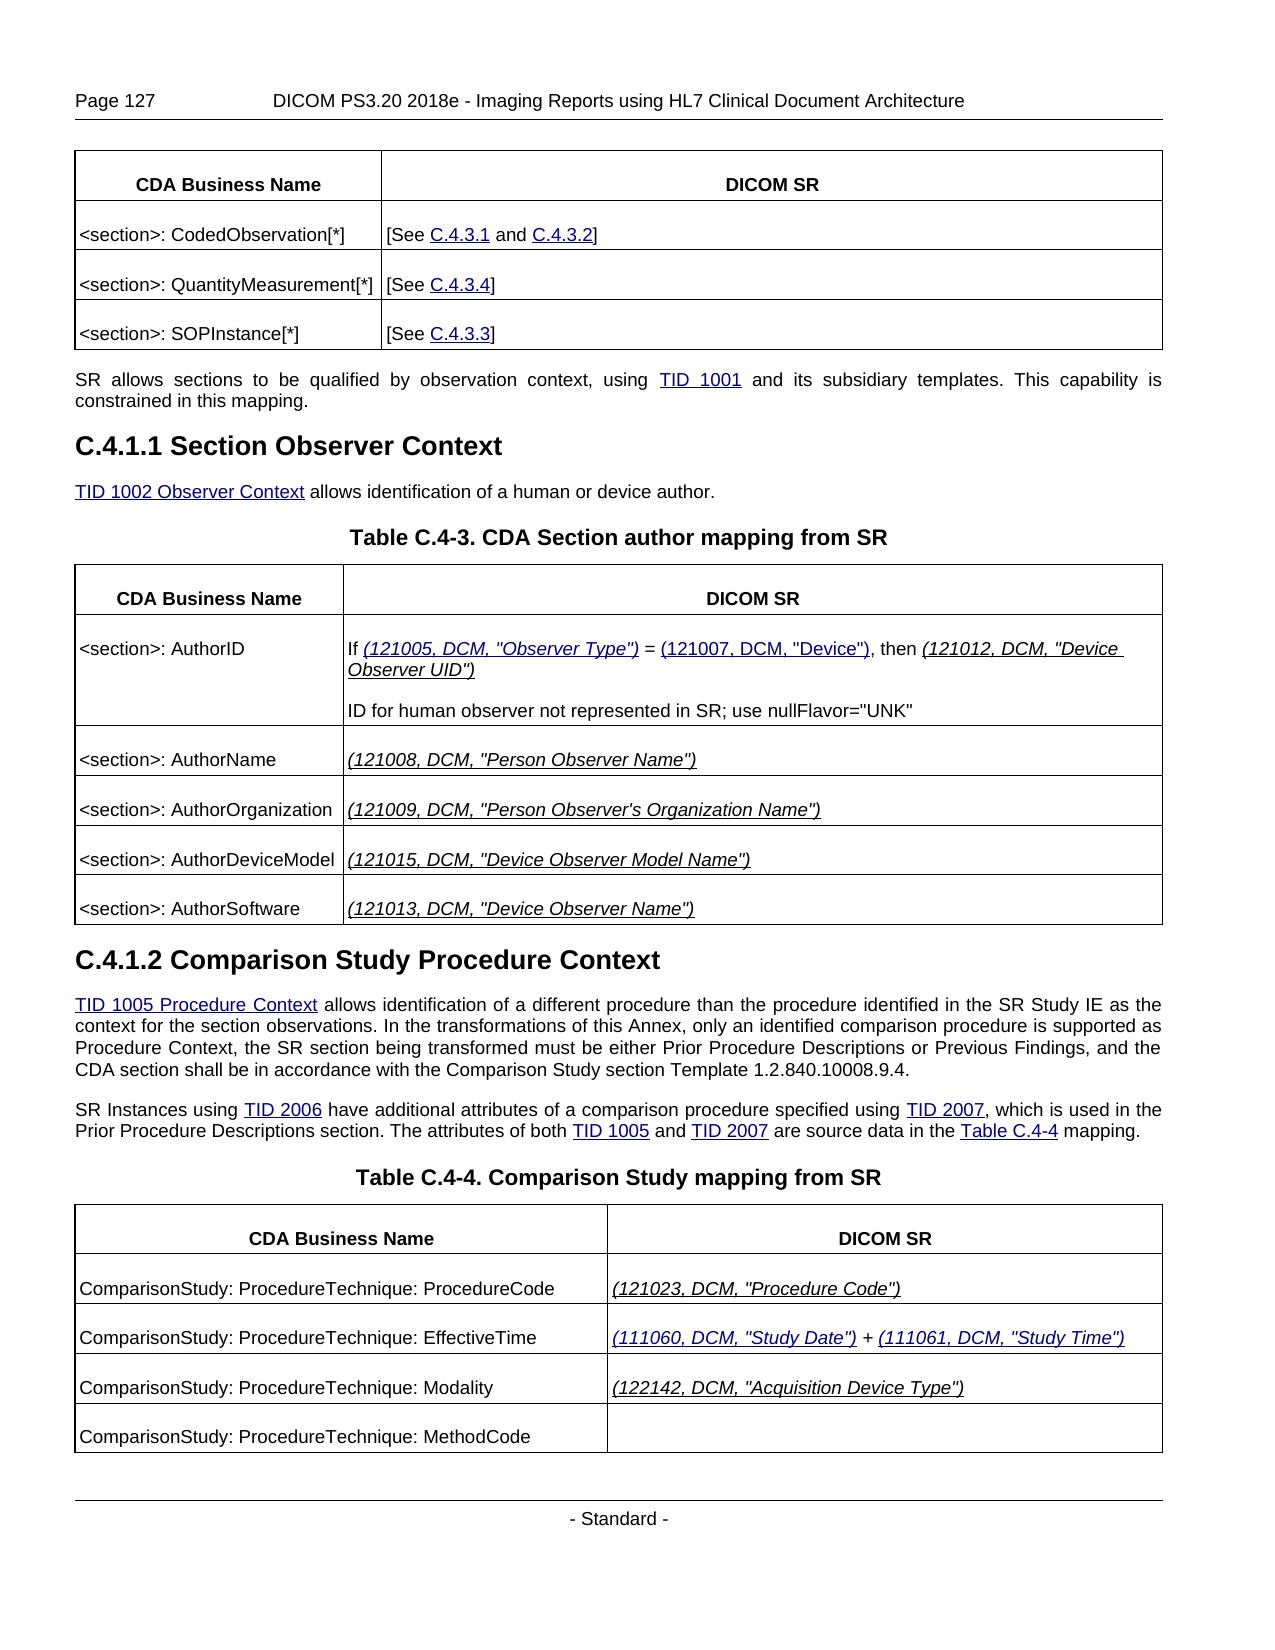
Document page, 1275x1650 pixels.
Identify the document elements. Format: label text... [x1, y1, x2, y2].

table_cell <section>: AuthorID [76, 615, 343, 725]
table_header CDA Business Name [76, 151, 381, 200]
table_cell [608, 1404, 1162, 1452]
table_cell (121013, DCM, "Device Observer Name") [344, 875, 1162, 924]
table_cell <section>: AuthorDeviceModel [76, 826, 343, 874]
table_cell ComparisonStudy: ProcedureTechnique: MethodCode [76, 1404, 607, 1452]
table_cell [See C.4.3.1 and C.4.3.2] [382, 201, 1162, 249]
table_cell (121015, DCM, "Device Observer Model Name") [344, 826, 1162, 874]
table_cell <section>: AuthorName [76, 726, 343, 775]
table_cell ComparisonStudy: ProcedureTechnique: Modality [76, 1354, 607, 1402]
table_cell <section>: CodedObservation[*] [76, 201, 381, 249]
table_cell ComparisonStudy: ProcedureTechnique: EffectiveTime [76, 1304, 607, 1353]
table_cell <section>: QuantityMeasurement[*] [76, 250, 381, 299]
text Table C.4-4. Comparison Study mapping from SR [75, 1164, 1162, 1190]
table_header DICOM SR [608, 1205, 1162, 1253]
text C.4.1.1 Section Observer Context [75, 430, 1162, 462]
table_header DICOM SR [382, 151, 1162, 200]
table_cell ComparisonStudy: ProcedureTechnique: ProcedureCode [76, 1254, 607, 1303]
table_cell <section>: AuthorSoftware [76, 875, 343, 924]
table_header CDA Business Name [76, 1205, 607, 1253]
table_cell (121009, DCM, "Person Observer's Organization Name") [344, 776, 1162, 824]
text SR Instances using TID 2006 have additional attributes of a comparison procedure specified using TID 2007, which is used in the Prior Procedure Descriptions section. The attributes of both TID 1005 and TID 2007 are source data in the Table C.4-4 mapping. [75, 1099, 1162, 1142]
table_header CDA Business Name [76, 565, 343, 613]
text TID 1002 Observer Context allows identification of a human or device author. [75, 480, 1162, 502]
text TID 1005 Procedure Context allows identification of a different procedure than the procedure identified in the SR Study IE as the context for the section observations. In the transformations of this Annex, only an identified comparison procedure is supported as Procedure Context, the SR section being transformed must be either Prior Procedure Descriptions or Previous Findings, and the CDA section shall be in accordance with the Comparison Study section Template 1.2.840.10008.9.4. [75, 994, 1162, 1080]
table_header DICOM SR [344, 565, 1162, 613]
table_cell (121008, DCM, "Person Observer Name") [344, 726, 1162, 775]
table_cell (121023, DCM, "Procedure Code") [608, 1254, 1162, 1303]
table_cell [See C.4.3.3] [382, 300, 1162, 349]
table_cell [See C.4.3.4] [382, 250, 1162, 299]
table_cell If (121005, DCM, "Observer Type") = (121007, DCM, "Device"), then (121012, DCM, "Device Observer UID") ID for human observer not represented in SR; use nullFlavor="UNK" [344, 615, 1162, 725]
table_cell (111060, DCM, "Study Date") + (111061, DCM, "Study Time") [608, 1304, 1162, 1353]
table_cell <section>: SOPInstance[*] [76, 300, 381, 349]
text SR allows sections to be qualified by observation context, using TID 1001 and its subsidiary templates. This capability is constrained in this mapping. [75, 368, 1162, 412]
text Table C.4-3. CDA Section author mapping from SR [75, 524, 1162, 550]
text C.4.1.2 Comparison Study Procedure Context [75, 944, 1162, 975]
table_cell (122142, DCM, "Acquisition Device Type") [608, 1354, 1162, 1402]
table_cell <section>: AuthorOrganization [76, 776, 343, 824]
